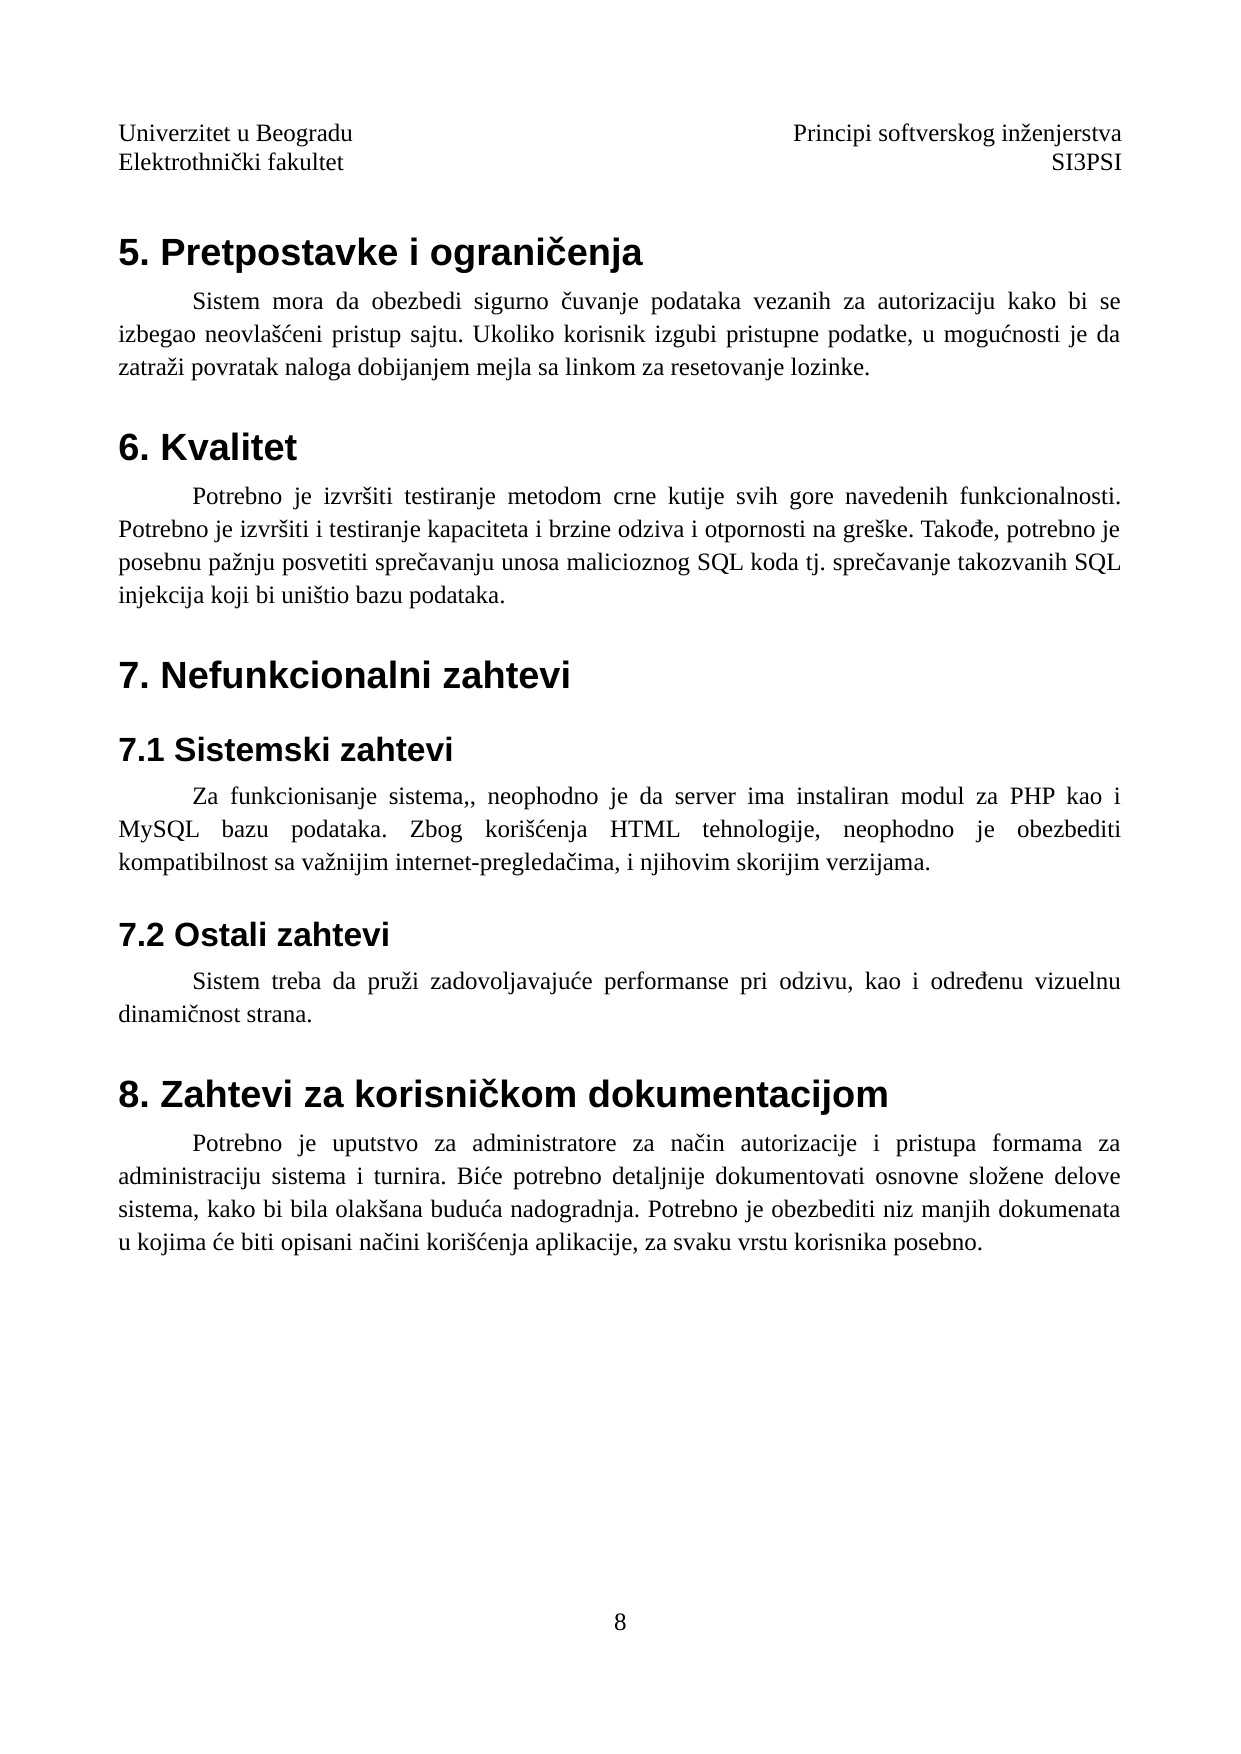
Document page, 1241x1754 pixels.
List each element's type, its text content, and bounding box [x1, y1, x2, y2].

subtitle 7.1 Sistemski zahtevi [118, 730, 1122, 768]
text Sistem treba da pruži zadovoljavajuće performanse pri odzivu, kao i određenu vizuelnu dinamičnost strana. [118, 966, 1122, 1028]
subtitle 6. Kvalitet [118, 425, 1122, 468]
subtitle 7.2 Ostali zahtevi [118, 915, 1122, 954]
subtitle 5. Pretpostavke i ograničenja [118, 230, 1122, 274]
text Potrebno je uputstvo za administratore za način autorizacije i pristupa formama za administraciju sistema i turnira. Biće potrebno detaljnije dokumentovati osnovne složene delove sistema, kako bi bila olakšana buduća nadogradnja. Potrebno je obezbediti niz manjih dokumenata u kojima će biti opisani načini korišćenja aplikacije, za svaku vrstu korisnika posebno. [118, 1128, 1122, 1256]
subtitle 7. Nefunkcionalni zahtevi [118, 653, 1122, 696]
text Za funkcionisanje sistema,, neophodno je da server ima instaliran modul za PHP kao i MySQL bazu podataka. Zbog korišćenja HTML tehnologije, neophodno je obezbediti kompatibilnost sa važnijim internet-pregledačima, i njihovim skorijim verzijama. [118, 781, 1122, 876]
subtitle 8. Zahtevi za korisničkom dokumentacijom [118, 1072, 1122, 1116]
text Potrebno je izvršiti testiranje metodom crne kutije svih gore navedenih funkcionalnosti. Potrebno je izvršiti i testiranje kapaciteta i brzine odziva i otpornosti na greške. Takođe, potrebno je posebnu pažnju posvetiti sprečavanju unosa malicioznog SQL koda tj. sprečavanje takozvanih SQL injekcija koji bi uništio bazu podataka. [118, 481, 1122, 609]
text Sistem mora da obezbedi sigurno čuvanje podataka vezanih za autorizaciju kako bi se izbegao neovlašćeni pristup sajtu. Ukoliko korisnik izgubi pristupne podatke, u mogućnosti je da zatraži povratak naloga dobijanjem mejla sa linkom za resetovanje lozinke. [118, 286, 1122, 381]
